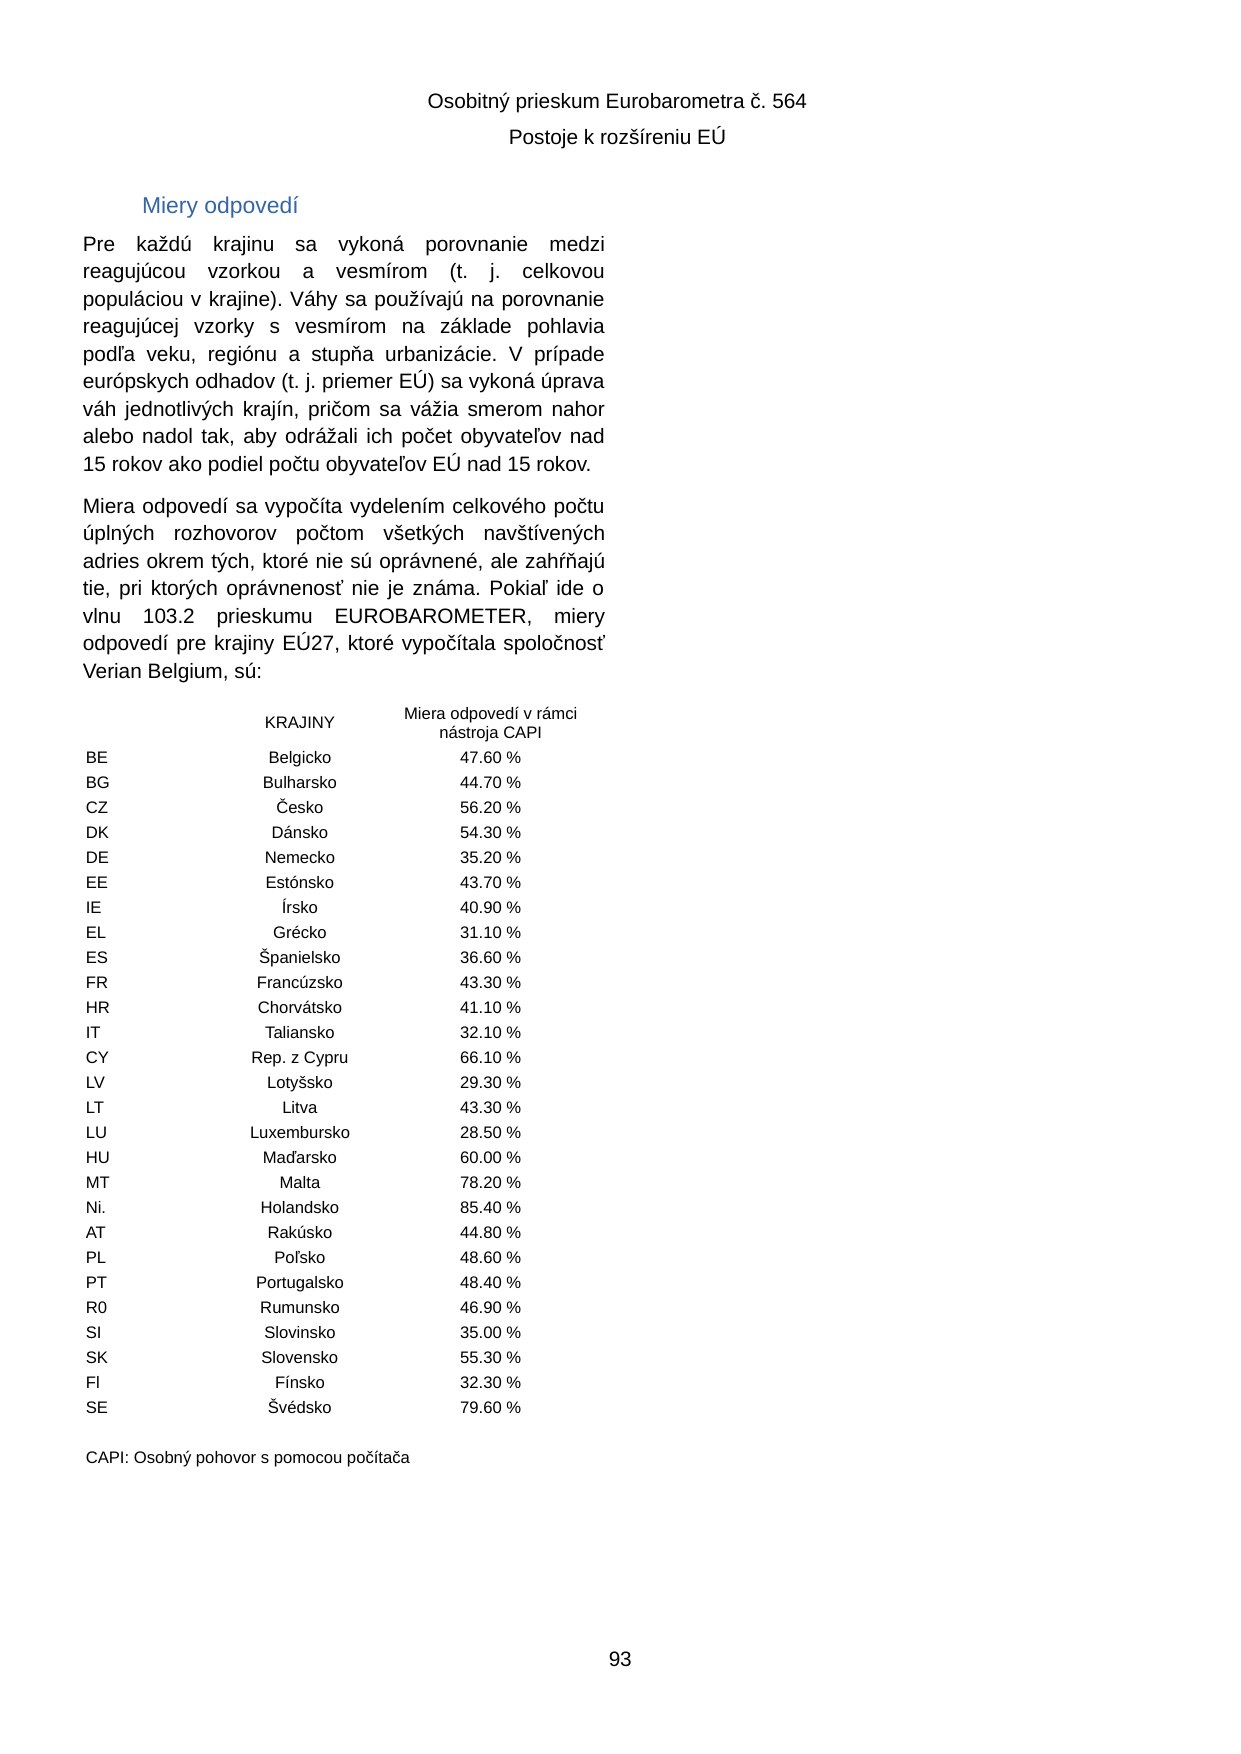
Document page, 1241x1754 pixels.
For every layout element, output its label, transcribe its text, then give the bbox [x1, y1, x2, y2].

table_cell HR [83, 995, 221, 1020]
table_cell 46,90 % [378, 1295, 603, 1320]
table_cell Slovinsko [221, 1320, 378, 1345]
table_cell FR [83, 970, 221, 995]
table_cell 79,60 % [378, 1395, 603, 1420]
table_cell 43,70 % [378, 870, 603, 895]
table_cell Dánsko [221, 820, 378, 845]
table_cell 47,60 % [378, 745, 603, 770]
table_cell EL [83, 920, 221, 945]
table_cell 31,10 % [378, 920, 603, 945]
table_cell Írsko [221, 895, 378, 920]
table_cell DE [83, 845, 221, 870]
table_cell MT [83, 1170, 221, 1195]
table_cell BE [83, 745, 221, 770]
table_cell 78,20 % [378, 1170, 603, 1195]
table_cell IE [83, 895, 221, 920]
table_cell Taliansko [221, 1020, 378, 1045]
table_cell AT [83, 1220, 221, 1245]
table_cell Česko [221, 795, 378, 820]
table_cell CZ [83, 795, 221, 820]
table_cell LU [83, 1120, 221, 1145]
table_cell Luxembursko [221, 1120, 378, 1145]
table_cell 85,40 % [378, 1195, 603, 1220]
table_cell 54,30 % [378, 820, 603, 845]
table_cell Belgicko [221, 745, 378, 770]
table_cell Lotyšsko [221, 1070, 378, 1095]
table_cell 41,10 % [378, 995, 603, 1020]
table_cell LV [83, 1070, 221, 1095]
text Miera odpovedí sa vypočíta vydelením celkového počtu úplných rozhovorov počtom všetkých navštívených adries okrem tých, ktoré nie sú oprávnené, ale zahŕňajú tie, pri ktorých oprávnenosť nie je známa. Pokiaľ ide o vlnu 103.2 prieskumu EUROBAROMETER, miery odpovedí pre krajiny EÚ27, ktoré vypočítala spoločnosť Verian Belgium, sú: [83, 493, 605, 682]
table_cell Švédsko [221, 1395, 378, 1420]
table_cell Portugalsko [221, 1270, 378, 1295]
text Pre každú krajinu sa vykoná porovnanie medzi reagujúcou vzorkou a vesmírom (t. j. celkovou populáciou v krajine). Váhy sa používajú na porovnanie reagujúcej vzorky s vesmírom na základe pohlavia podľa veku, regiónu a stupňa urbanizácie. V prípade európskych odhadov (t. j. priemer EÚ) sa vykoná úprava váh jednotlivých krajín, pričom sa vážia smerom nahor alebo nadol tak, aby odrážali ich počet obyvateľov nad 15 rokov ako podiel počtu obyvateľov EÚ nad 15 rokov. [83, 231, 605, 475]
table_cell Fínsko [221, 1370, 378, 1395]
table_cell Rakúsko [221, 1220, 378, 1245]
table_cell 36,60 % [378, 945, 603, 970]
table_cell ES [83, 945, 221, 970]
table_cell 60,00 % [378, 1145, 603, 1170]
table_cell Ni. [83, 1195, 221, 1220]
table_cell 35,00 % [378, 1320, 603, 1345]
table_cell Holandsko [221, 1195, 378, 1220]
table_cell Estónsko [221, 870, 378, 895]
table_cell SE [83, 1395, 221, 1420]
table_cell Poľsko [221, 1245, 378, 1270]
table_cell Francúzsko [221, 970, 378, 995]
table_header Miera odpovedí v rámci nástroja CAPI [378, 701, 603, 745]
table_cell 43,30 % [378, 970, 603, 995]
table_cell CY [83, 1045, 221, 1070]
table_cell 44,80 % [378, 1220, 603, 1245]
table_cell 55,30 % [378, 1345, 603, 1370]
table_cell 40,90 % [378, 895, 603, 920]
table_cell 48,60 % [378, 1245, 603, 1270]
table_cell Fl [83, 1370, 221, 1395]
table_cell 43,30 % [378, 1095, 603, 1120]
table_cell 56,20 % [378, 795, 603, 820]
table_cell 48,40 % [378, 1270, 603, 1295]
table_cell HU [83, 1145, 221, 1170]
subtitle Miery odpovedí [142, 192, 605, 219]
table_cell Slovensko [221, 1345, 378, 1370]
table_header KRAJINY [221, 701, 378, 745]
table_cell Nemecko [221, 845, 378, 870]
table_cell BG [83, 770, 221, 795]
table_cell SK [83, 1345, 221, 1370]
table_cell Španielsko [221, 945, 378, 970]
table_cell SI [83, 1320, 221, 1345]
table_header [83, 701, 221, 745]
table_cell PT [83, 1270, 221, 1295]
table_cell IT [83, 1020, 221, 1045]
table_cell LT [83, 1095, 221, 1120]
table_cell [83, 1420, 221, 1445]
table_cell Maďarsko [221, 1145, 378, 1170]
table_cell DK [83, 820, 221, 845]
table_cell Rumunsko [221, 1295, 378, 1320]
table_cell 32,10 % [378, 1020, 603, 1045]
table_cell EE [83, 870, 221, 895]
table_cell Malta [221, 1170, 378, 1195]
table_cell 66,10 % [378, 1045, 603, 1070]
table_cell CAPI: Osobný pohovor s pomocou počítača [83, 1445, 603, 1470]
table_cell Bulharsko [221, 770, 378, 795]
table_cell 29,30 % [378, 1070, 603, 1095]
table_cell Rep. z Cypru [221, 1045, 378, 1070]
table_cell Chorvátsko [221, 995, 378, 1020]
table_cell Grécko [221, 920, 378, 945]
table_cell 32,30 % [378, 1370, 603, 1395]
table_cell PL [83, 1245, 221, 1270]
table_cell 44,70 % [378, 770, 603, 795]
table_cell 35,20 % [378, 845, 603, 870]
table_cell Litva [221, 1095, 378, 1120]
table_cell R0 [83, 1295, 221, 1320]
table_cell [221, 1420, 378, 1445]
table_cell [378, 1420, 603, 1445]
table_cell 28,50 % [378, 1120, 603, 1145]
